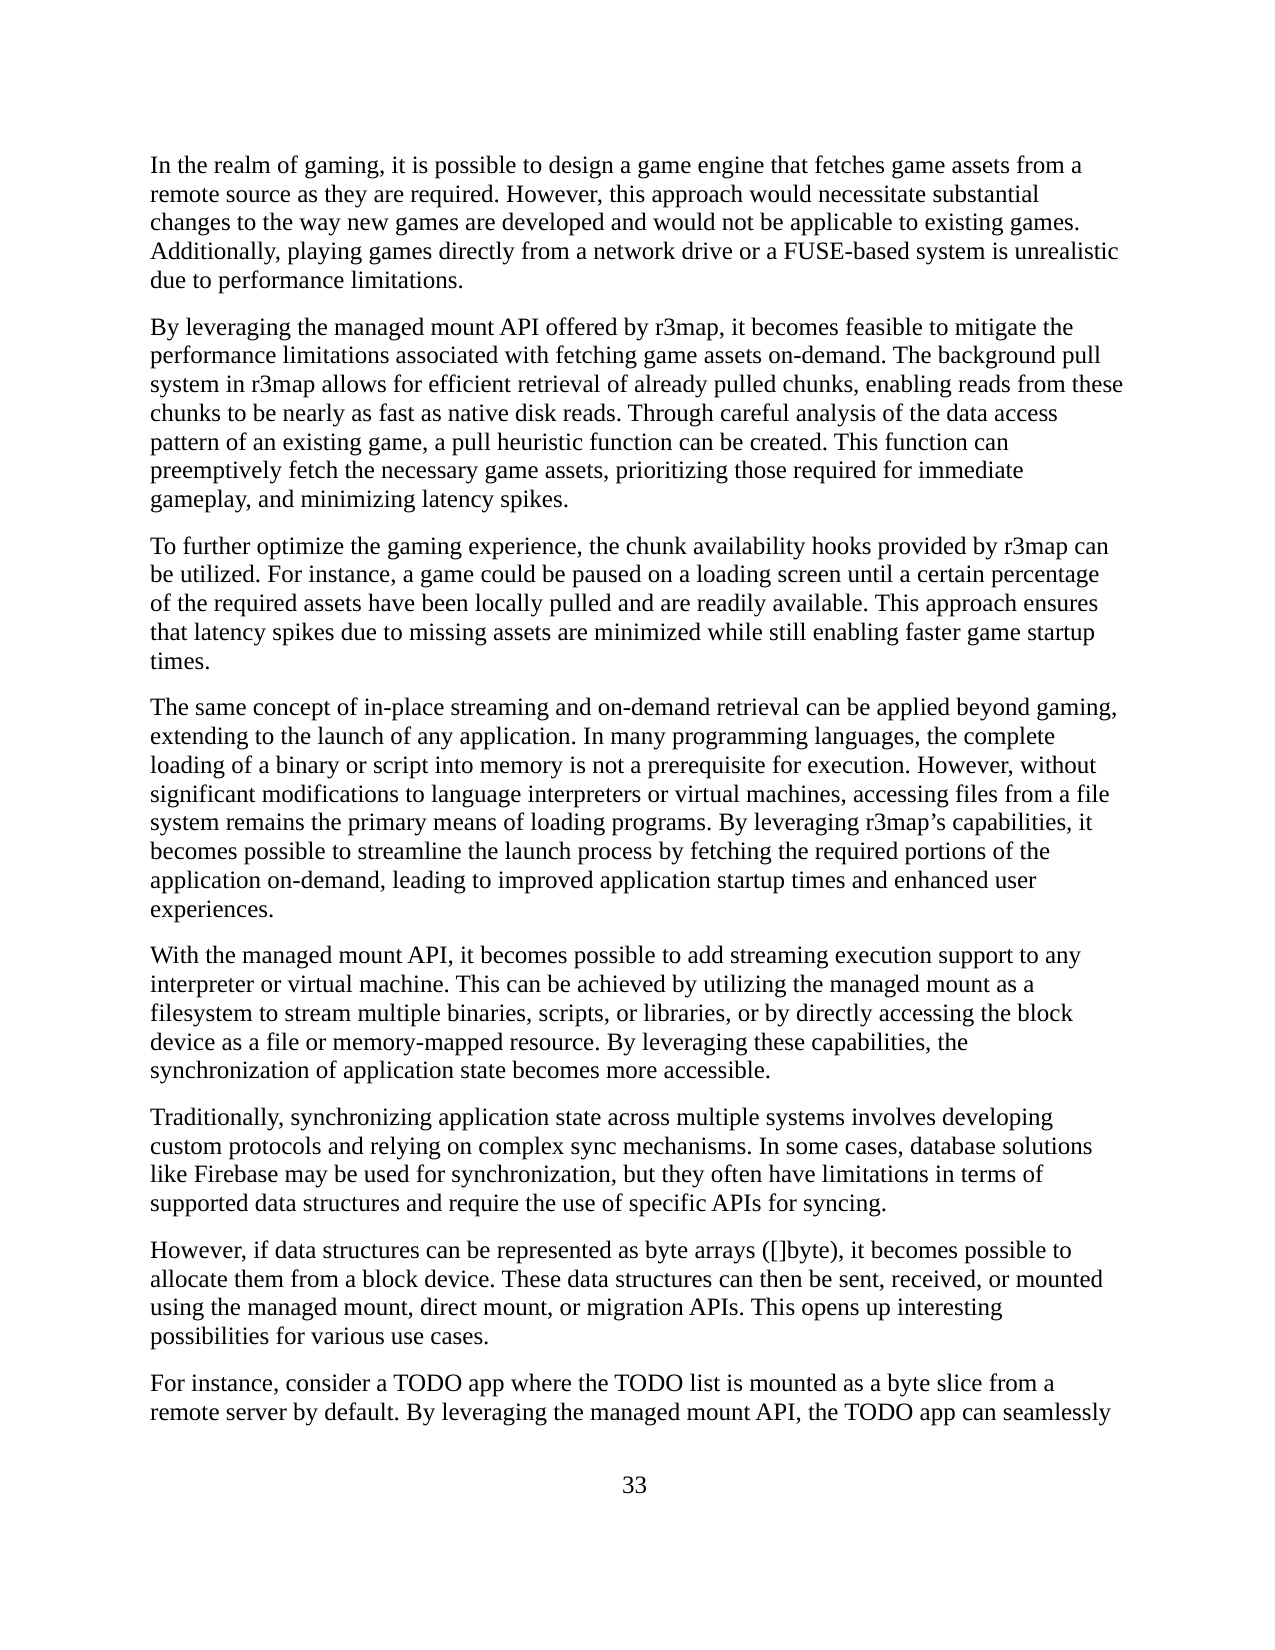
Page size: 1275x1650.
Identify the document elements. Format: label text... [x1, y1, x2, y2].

text By leveraging the managed mount API offered by r3map, it becomes feasible to mitigate the performance limitations associated with fetching game assets on-demand. The background pull system in r3map allows for efficient retrieval of already pulled chunks, enabling reads from these chunks to be nearly as fast as native disk reads. Through careful analysis of the data access pattern of an existing game, a pull heuristic function can be created. This function can preemptively fetch the necessary game assets, prioritizing those required for immediate gameplay, and minimizing latency spikes. [150, 312, 1125, 513]
text To further optimize the gaming experience, the chunk availability hooks provided by r3map can be utilized. For instance, a game could be paused on a loading screen until a certain percentage of the required assets have been locally pulled and are readily available. This approach ensures that latency spikes due to missing assets are minimized while still enabling faster game startup times. [150, 531, 1125, 674]
text However, if data structures can be represented as byte arrays ([]byte), it becomes possible to allocate them from a block device. These data structures can then be sent, received, or mounted using the managed mount, direct mount, or migration APIs. This opens up interesting possibilities for various use cases. [150, 1235, 1125, 1350]
text For instance, consider a TODO app where the TODO list is mounted as a byte slice from a remote server by default. By leveraging the managed mount API, the TODO app can seamlessly [150, 1368, 1125, 1425]
text The same concept of in-place streaming and on-demand retrieval can be applied beyond gaming, extending to the launch of any application. In many programming languages, the complete loading of a binary or script into memory is not a prerequisite for execution. However, without significant modifications to language interpreters or virtual machines, accessing files from a file system remains the primary means of loading programs. By leveraging r3map’s capabilities, it becomes possible to streamline the launch process by fetching the required portions of the application on-demand, leading to improved application startup times and enhanced user experiences. [150, 692, 1125, 922]
text In the realm of gaming, it is possible to design a game engine that fetches game assets from a remote source as they are required. However, this approach would necessitate substantial changes to the way new games are developed and would not be applicable to existing games. Additionally, playing games directly from a network drive or a FUSE-based system is unrealistic due to performance limitations. [150, 150, 1125, 294]
text Traditionally, synchronizing application state across multiple systems involves developing custom protocols and relying on complex sync mechanisms. In some cases, database solutions like Firebase may be used for synchronization, but they often have limitations in terms of supported data structures and require the use of specific APIs for syncing. [150, 1102, 1125, 1217]
text With the managed mount API, it becomes possible to add streaming execution support to any interpreter or virtual machine. This can be achieved by utilizing the managed mount as a filesystem to stream multiple binaries, scripts, or libraries, or by directly accessing the block device as a file or memory-mapped resource. By leveraging these capabilities, the synchronization of application state becomes more accessible. [150, 940, 1125, 1084]
